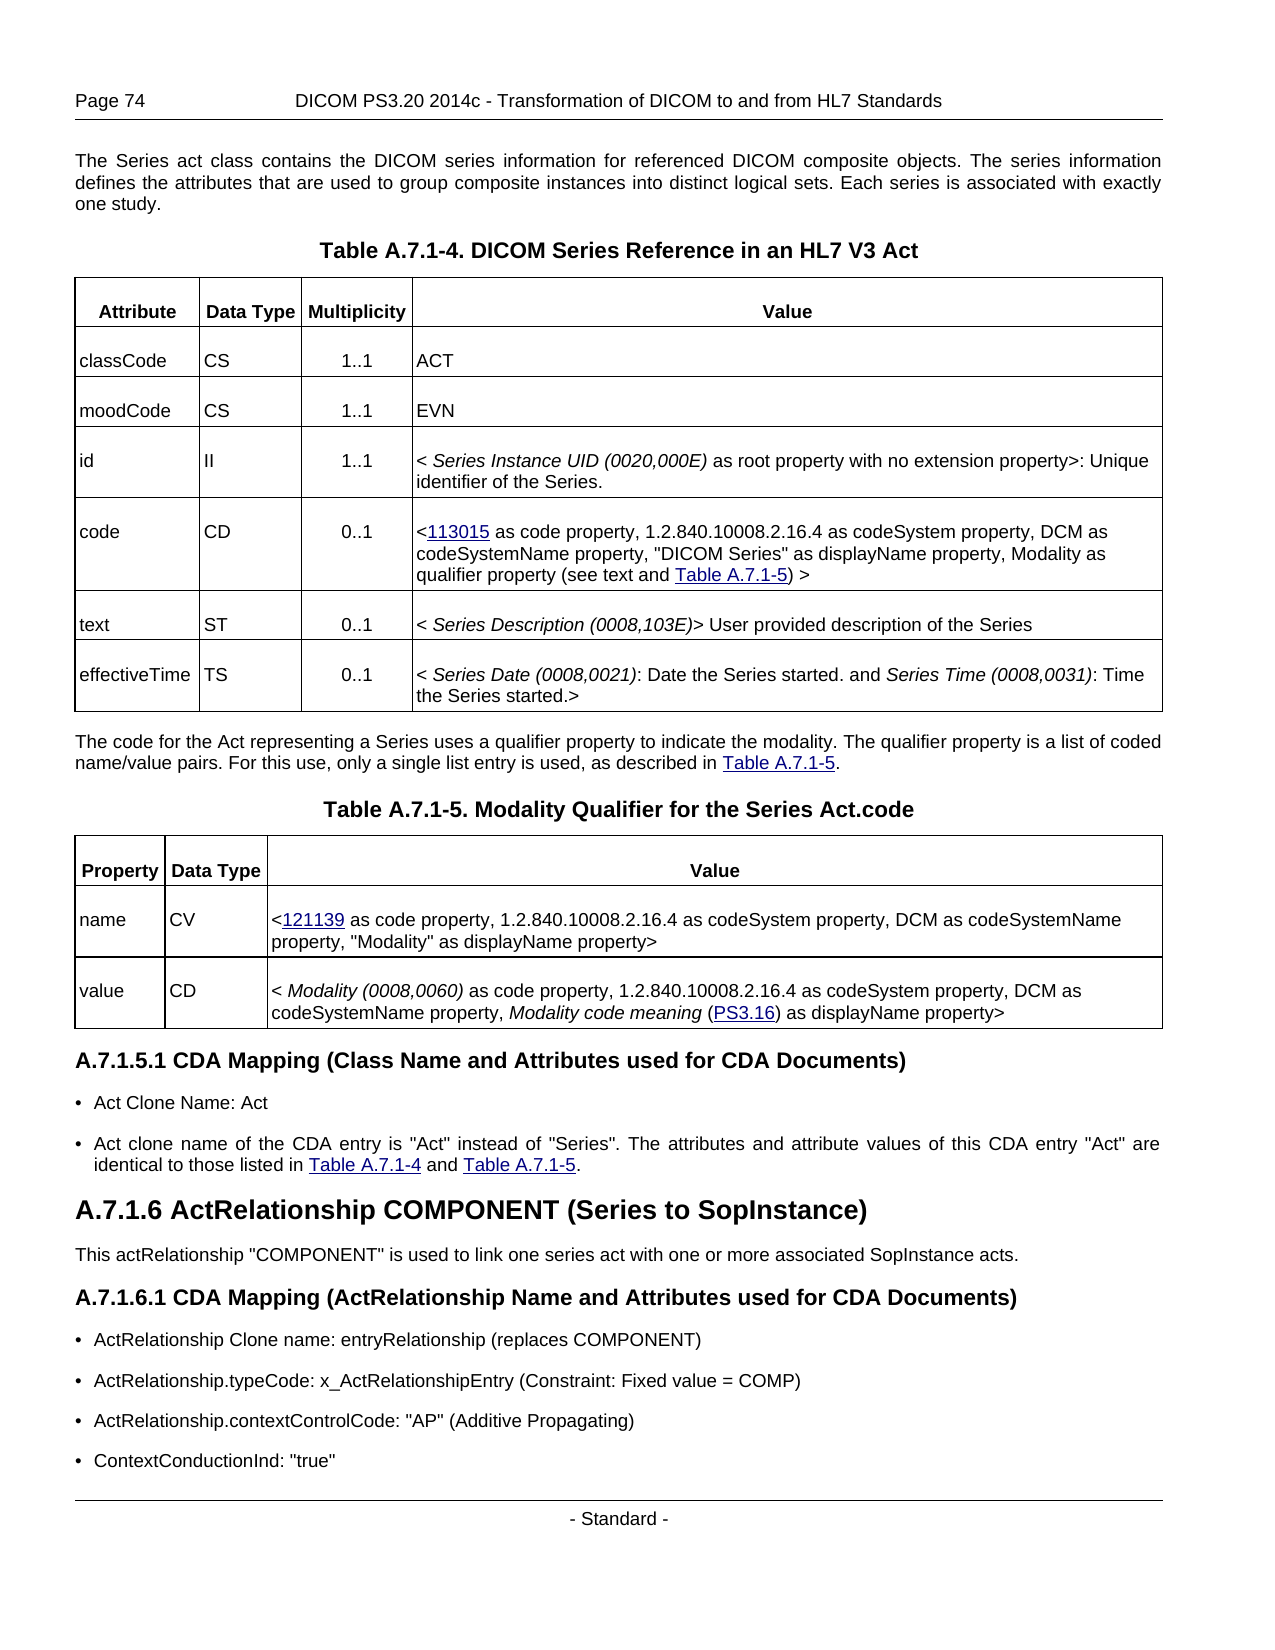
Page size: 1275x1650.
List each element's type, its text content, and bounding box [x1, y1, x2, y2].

table_header Value [268, 836, 1162, 885]
text This actRelationship "COMPONENT" is used to link one series act with one or more associated SopInstance acts. [75, 1244, 1162, 1266]
table_cell CD [166, 958, 267, 1028]
table_cell value [76, 958, 164, 1028]
table_cell II [200, 427, 301, 497]
table_cell id [76, 427, 199, 497]
table_cell EVN [413, 377, 1162, 426]
table_cell ACT [413, 327, 1162, 376]
text The Series act class contains the DICOM series information for referenced DICOM composite objects. The series information defines the attributes that are used to group composite instances into distinct logical sets. Each series is associated with exactly one study. [75, 150, 1162, 215]
table_cell effectiveTime [76, 640, 199, 711]
table_cell 1..1 [302, 427, 412, 497]
table_cell 0..1 [302, 591, 412, 639]
table_cell code [76, 498, 199, 590]
list ActRelationship Clone name: entryRelationship (replaces COMPONENT) [75, 1329, 1162, 1351]
text A.7.1.6 ActRelationship COMPONENT (Series to SopInstance) [75, 1194, 1162, 1225]
table_cell text [76, 591, 199, 639]
table_header Value [413, 278, 1162, 326]
table_cell moodCode [76, 377, 199, 426]
text A.7.1.6.1 CDA Mapping (ActRelationship Name and Attributes used for CDA Documents) [75, 1284, 1162, 1310]
table_cell < Series Instance UID (0020,000E) as root property with no extension property>: Unique identifier of the Series. [413, 427, 1162, 497]
table_header Attribute [76, 278, 199, 326]
text Table A.7.1-4. DICOM Series Reference in an HL7 V3 Act [75, 237, 1162, 263]
table_cell <113015 as code property, 1.2.840.10008.2.16.4 as codeSystem property, DCM as codeSystemName property, "DICOM Series" as displayName property, Modality as qualifier property (see text and Table A.7.1-5) > [413, 498, 1162, 590]
table_cell CS [200, 377, 301, 426]
text The code for the Act representing a Series uses a qualifier property to indicate the modality. The qualifier property is a list of coded name/value pairs. For this use, only a single list entry is used, as described in Table A.7.1-5. [75, 730, 1162, 773]
list Act clone name of the CDA entry is "Act" instead of "Series". The attributes and attribute values of this CDA entry "Act" are identical to those listed in Table A.7.1-4 and Table A.7.1-5. [75, 1132, 1162, 1175]
table_header Data Type [200, 278, 301, 326]
table_cell < Series Date (0008,0021): Date the Series started. and Series Time (0008,0031): Time the Series started.> [413, 640, 1162, 711]
table_cell 0..1 [302, 640, 412, 711]
table_cell < Modality (0008,0060) as code property, 1.2.840.10008.2.16.4 as codeSystem property, DCM as codeSystemName property, Modality code meaning (PS3.16) as displayName property> [268, 958, 1162, 1028]
list ContextConductionInd: "true" [75, 1450, 1162, 1472]
table_cell CD [200, 498, 301, 590]
table_cell CS [200, 327, 301, 376]
table_cell 1..1 [302, 377, 412, 426]
table_cell 0..1 [302, 498, 412, 590]
table_header Property [76, 836, 164, 885]
table_cell 1..1 [302, 327, 412, 376]
text A.7.1.5.1 CDA Mapping (Class Name and Attributes used for CDA Documents) [75, 1047, 1162, 1073]
table_cell TS [200, 640, 301, 711]
table_cell <121139 as code property, 1.2.840.10008.2.16.4 as codeSystem property, DCM as codeSystemName property, "Modality" as displayName property> [268, 886, 1162, 956]
table_cell CV [166, 886, 267, 956]
list Act Clone Name: Act [75, 1092, 1162, 1113]
table_cell < Series Description (0008,103E)> User provided description of the Series [413, 591, 1162, 639]
table_cell classCode [76, 327, 199, 376]
table_cell name [76, 886, 164, 956]
table_header Multiplicity [302, 278, 412, 326]
list ActRelationship.contextControlCode: "AP" (Additive Propagating) [75, 1410, 1162, 1431]
table_header Data Type [166, 836, 267, 885]
list ActRelationship.typeCode: x_ActRelationshipEntry (Constraint: Fixed value = COMP) [75, 1369, 1162, 1391]
table_cell ST [200, 591, 301, 639]
text Table A.7.1-5. Modality Qualifier for the Series Act.code [75, 796, 1162, 822]
